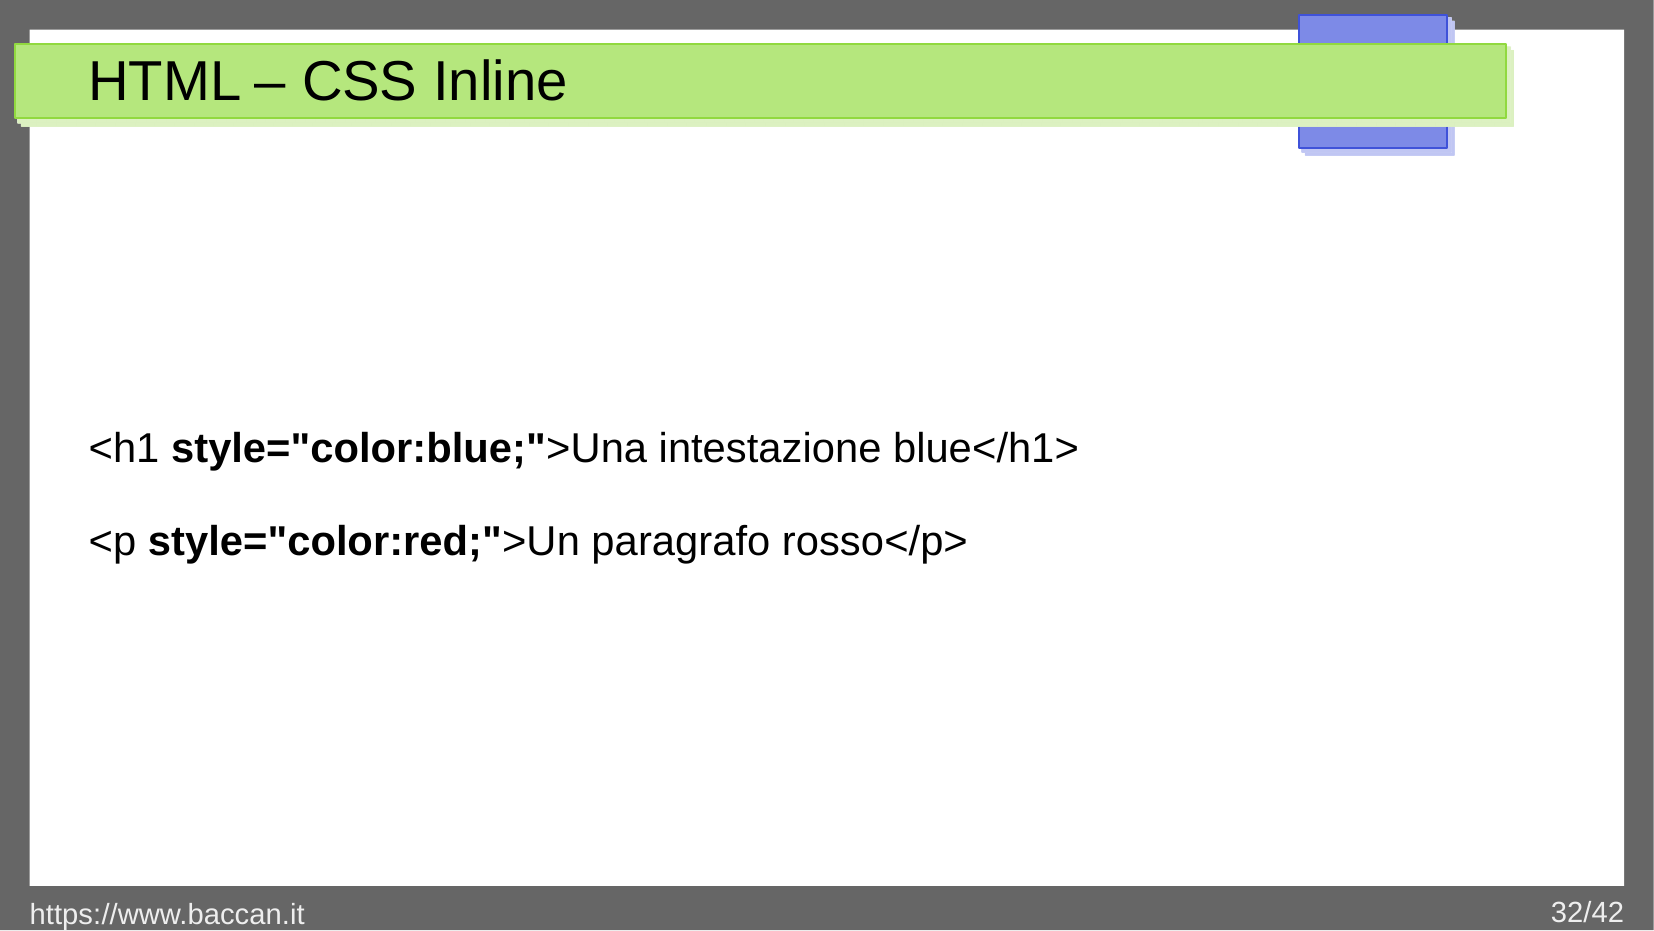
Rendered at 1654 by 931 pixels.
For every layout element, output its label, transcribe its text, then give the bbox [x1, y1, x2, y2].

title HTML – CSS Inline [88, 44, 1506, 119]
text_box <h1 style="color:blue;">Una intestazione blue</h1> <p style="color:red;">Un paragrafo rosso</p> [88, 169, 1565, 820]
